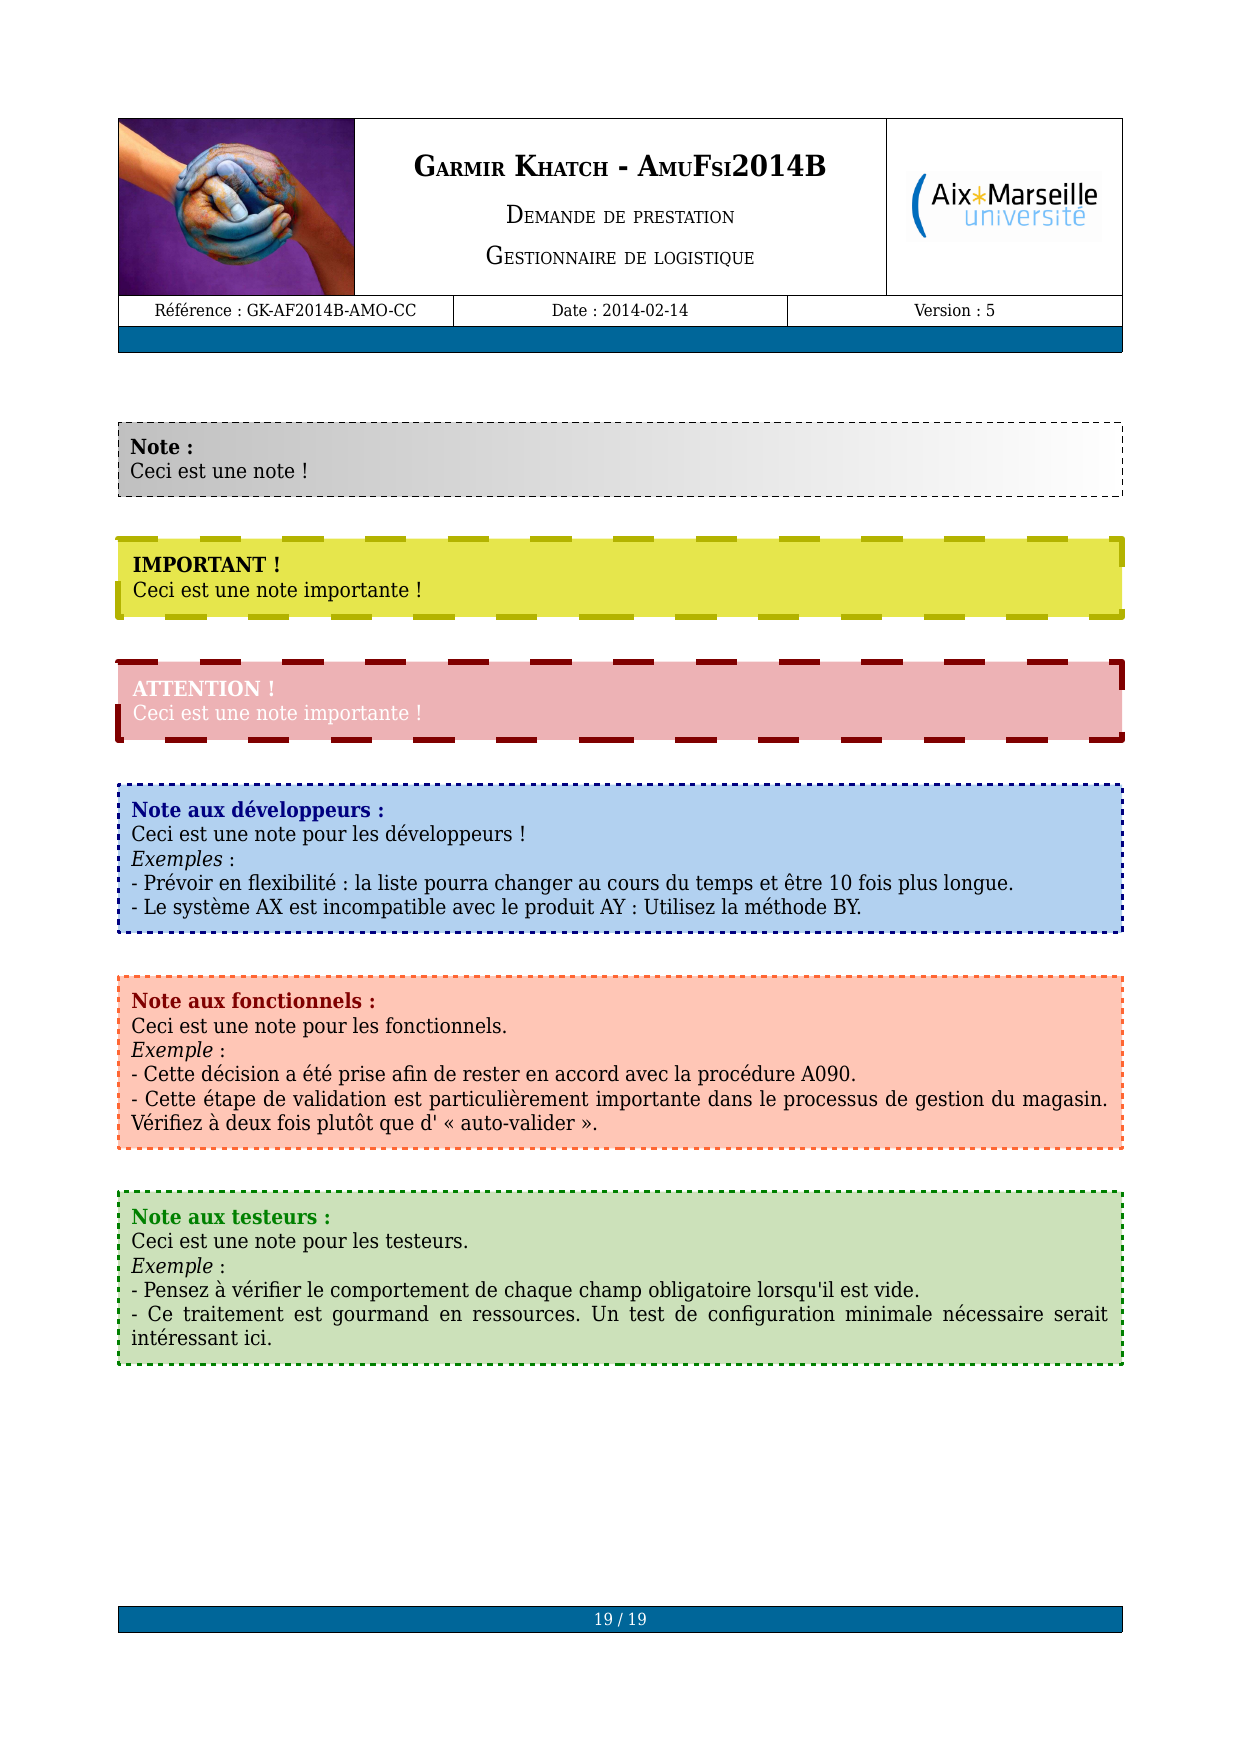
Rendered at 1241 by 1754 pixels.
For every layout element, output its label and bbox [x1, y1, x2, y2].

picture [887, 126, 1122, 288]
picture [119, 119, 354, 295]
